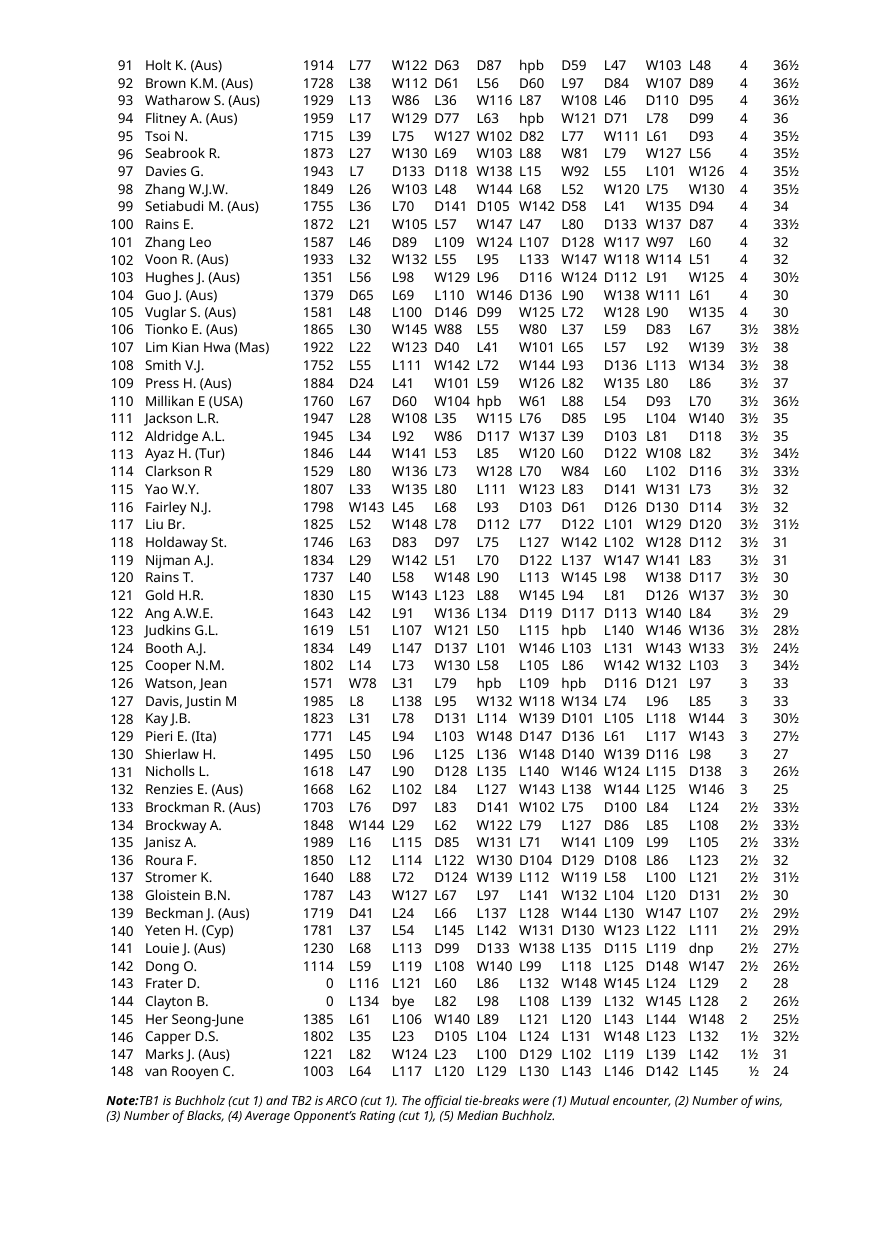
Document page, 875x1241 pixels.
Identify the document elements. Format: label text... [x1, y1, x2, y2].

text (3) Number of Blacks, (4) Average Opponent’s Rating (cut 1), (5) Median Buchholz. [106, 1108, 826, 1123]
text Note:TB1 is Buchholz (cut 1) and TB2 is ARCO (cut 1). The official tie-breaks were (1) Mutual encounter, (2) Number of wins, [106, 1093, 826, 1108]
